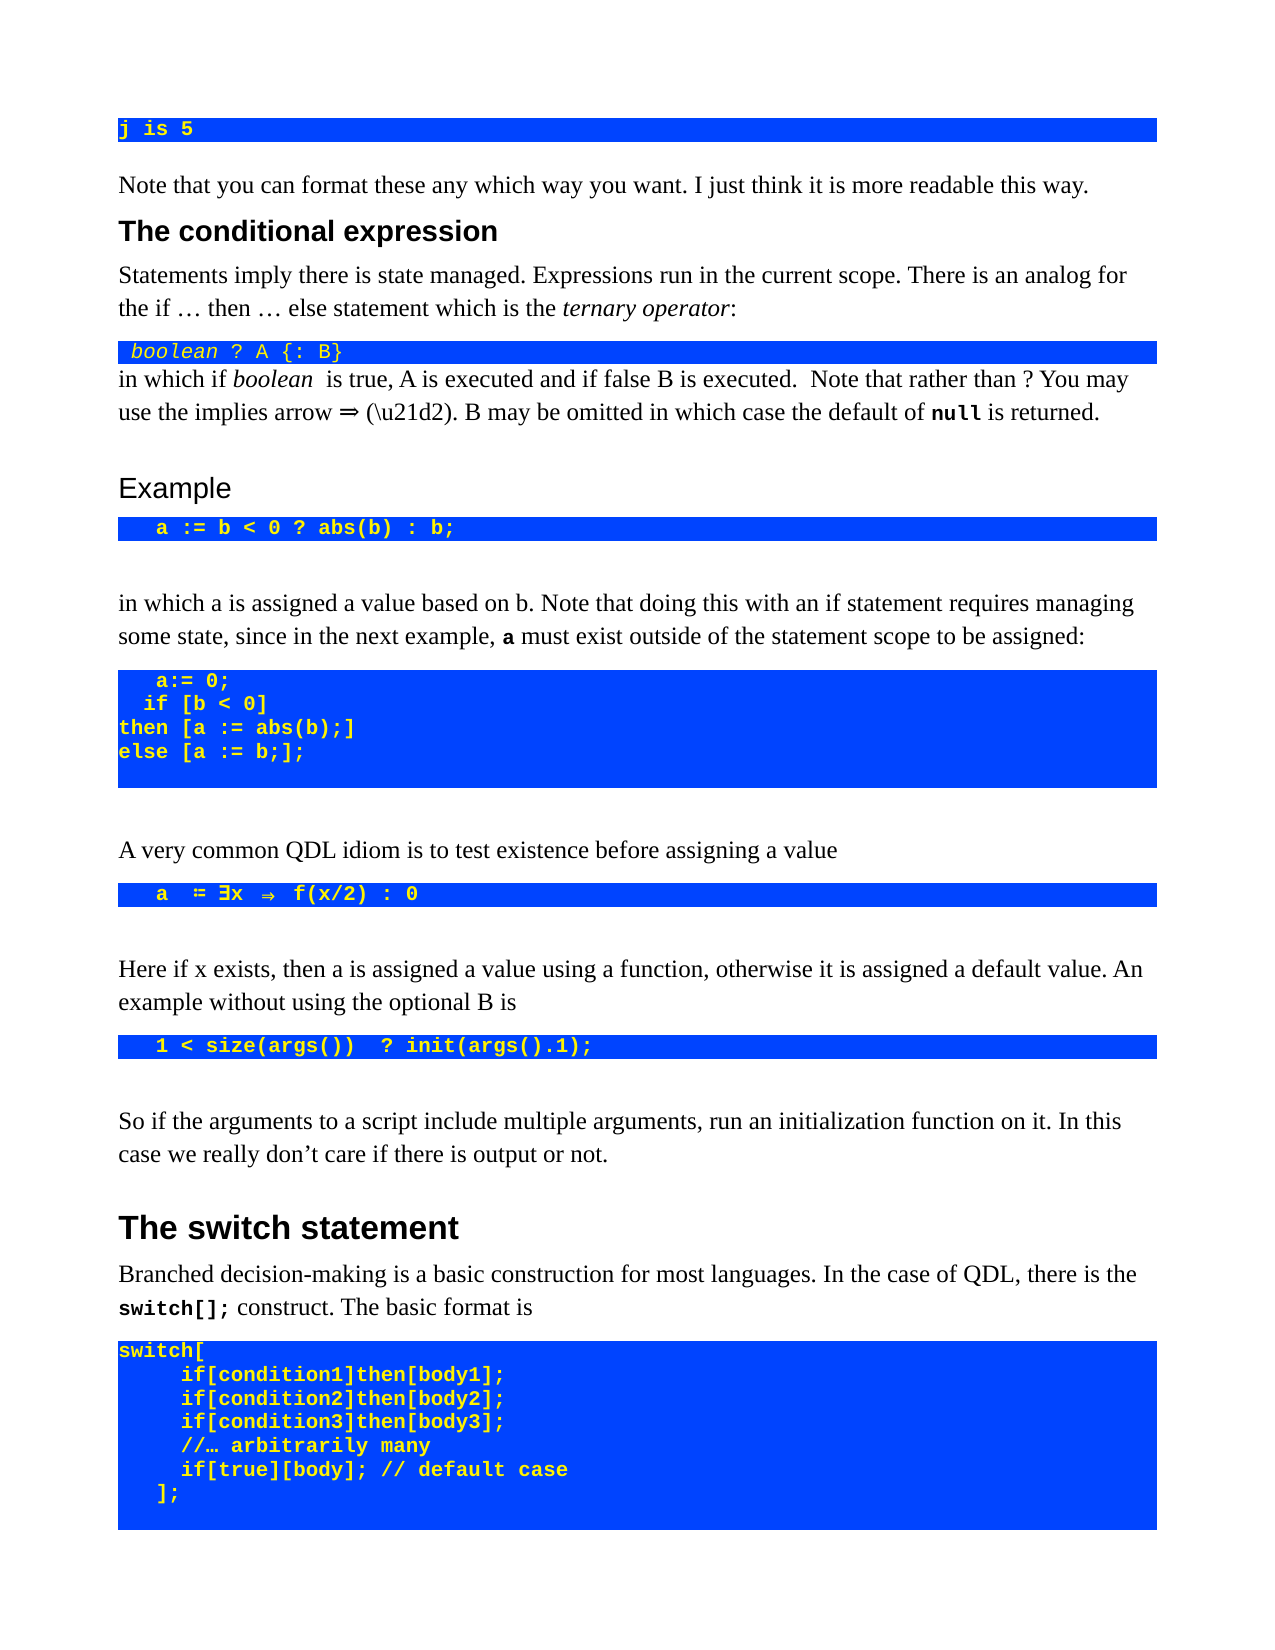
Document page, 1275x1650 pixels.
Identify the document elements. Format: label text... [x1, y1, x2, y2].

text ]; [118, 1482, 1157, 1506]
text then [a := abs(b);] [118, 717, 1157, 741]
subtitle Example [118, 471, 1157, 504]
text if[condition1]then[body1]; [118, 1364, 1157, 1388]
text So if the arguments to a script include multiple arguments, run an initialization function on it. In this case we really don’t care if there is output or not. [118, 1106, 1157, 1168]
subtitle The conditional expression [118, 214, 1157, 248]
text if[condition3]then[body3]; [118, 1411, 1157, 1435]
subtitle The switch statement [118, 1208, 1157, 1246]
text Note that you can format these any which way you want. I just think it is more readable this way. [118, 171, 1157, 199]
text A very common QDL idiom is to test existence before assigning a value [118, 836, 1157, 864]
text a ≔ ∃x ⇒ f(x/2) : 0 [118, 883, 1157, 907]
text switch[ [118, 1341, 1157, 1364]
text //… arbitrarily many [118, 1435, 1157, 1459]
text if[condition2]then[body2]; [118, 1388, 1157, 1411]
text j is 5 [118, 118, 1157, 142]
text in which if boolean is true, A is executed and if false B is executed. Note that rather than ? You may use the implies arrow ⇒ (\u21d2). B may be omitted in which case the default of null is returned. [118, 364, 1157, 427]
text boolean ? A {: B} [118, 341, 1157, 364]
text if [b < 0] [118, 693, 1157, 717]
text Branched decision-making is a basic construction for most languages. In the case of QDL, there is the switch[]; construct. The basic format is [118, 1259, 1157, 1322]
text in which a is assigned a value based on b. Note that doing this with an if statement requires managing some state, since in the next example, a must exist outside of the statement scope to be assigned: [118, 588, 1157, 651]
text a := b < 0 ? abs(b) : b; [118, 517, 1157, 541]
text else [a := b;]; [118, 741, 1157, 764]
text Statements imply there is state managed. Expressions run in the current scope. There is an analog for the if … then … else statement which is the ternary operator: [118, 260, 1157, 322]
text Here if x exists, then a is assigned a value using a function, otherwise it is assigned a default value. An example without using the optional B is [118, 954, 1157, 1016]
text a:= 0; [118, 670, 1157, 693]
text 1 < size(args()) ? init(args().1); [118, 1035, 1157, 1059]
text if[true][body]; // default case [118, 1459, 1157, 1482]
